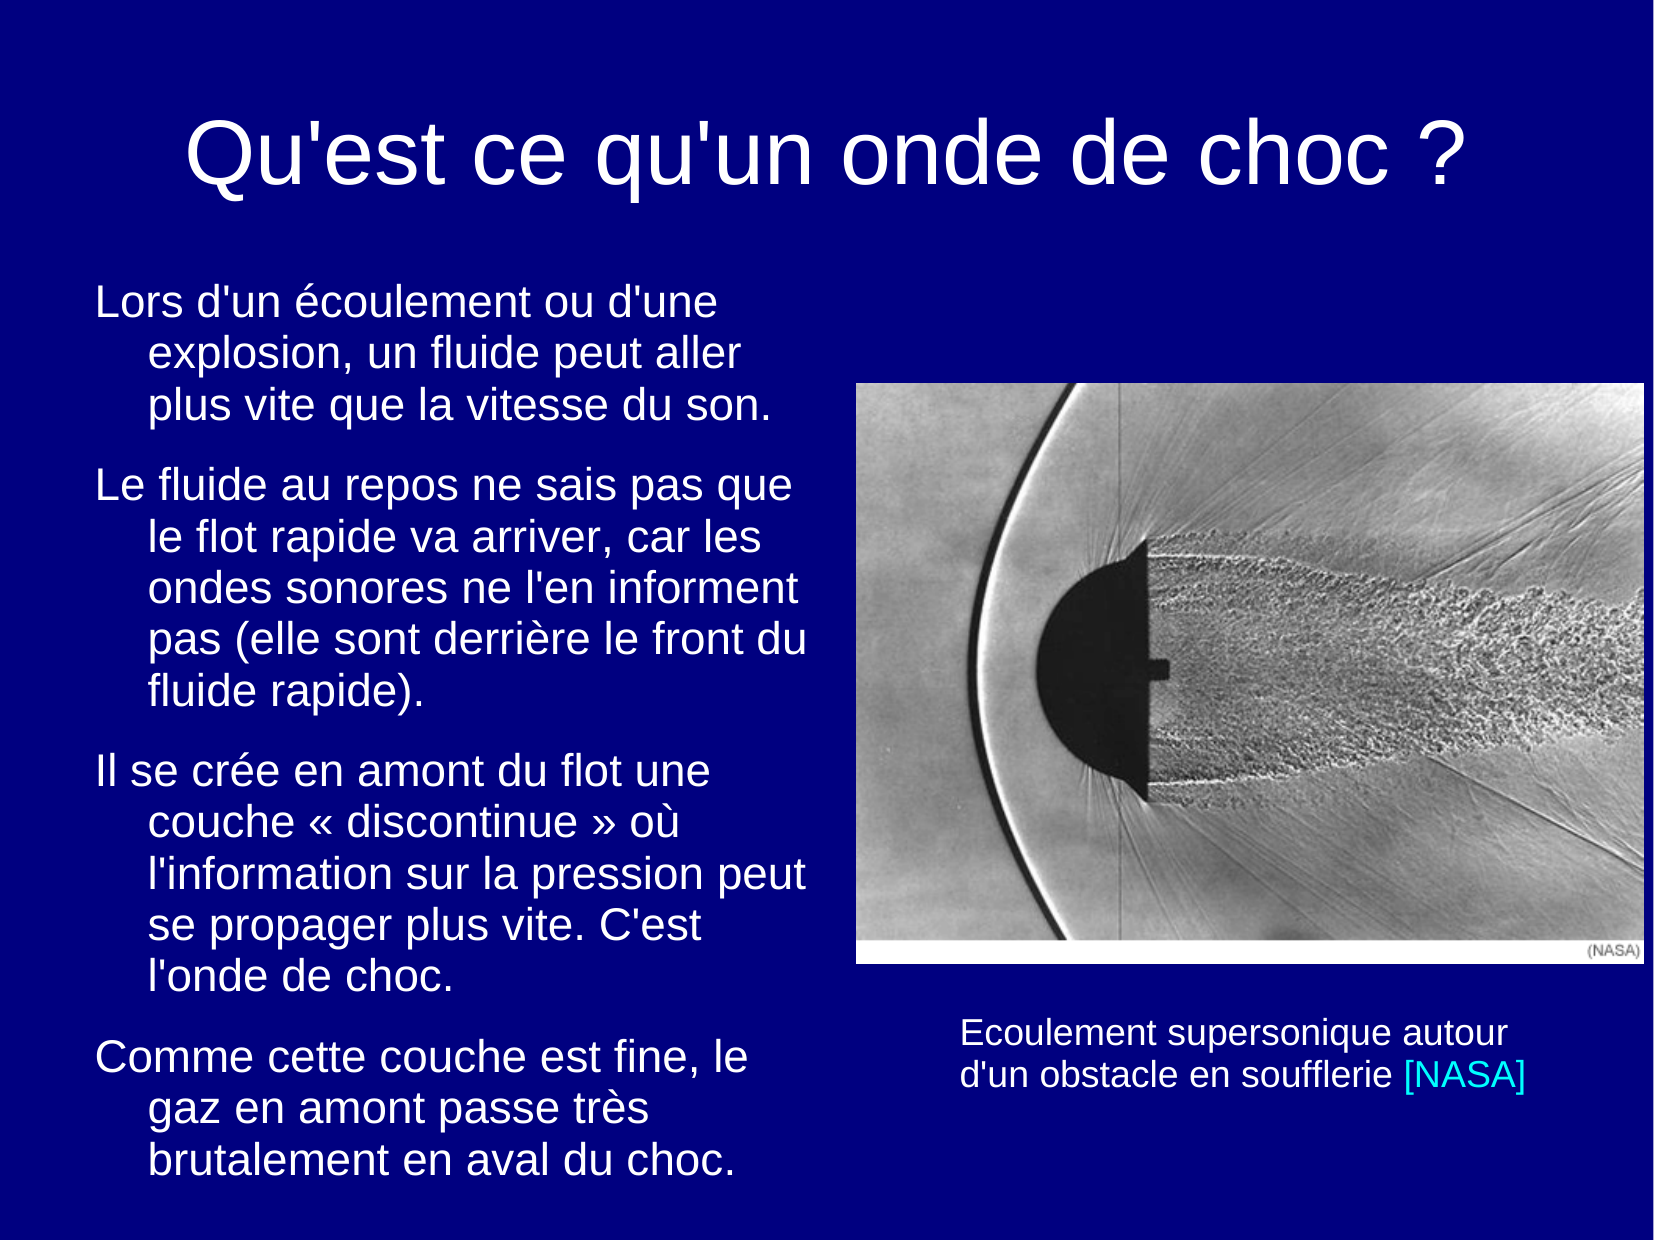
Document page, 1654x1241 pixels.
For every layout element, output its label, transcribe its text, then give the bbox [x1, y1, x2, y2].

text_box Ecoulement supersonique autour d'un obstacle en soufflerie [NASA] [944, 1003, 1542, 1103]
list Lors d'un écoulement ou d'une explosion, un fluide peut aller plus vite que la vitesse du son. Le fluide au repos ne sais pas que le flot rapide va arriver, car les ondes sonores ne l'en informent pas (elle sont derrière le front du fluide rapide). Il se crée en amont du flot une couche « discontinue » où l'information sur la pression peut se propager plus vite. C'est l'onde de choc. Comme cette couche est fine, le gaz en amont passe très brutalement en aval du choc. [76, 276, 827, 1182]
title Qu'est ce qu'un onde de choc ? [82, 49, 1571, 257]
picture [856, 383, 1644, 964]
